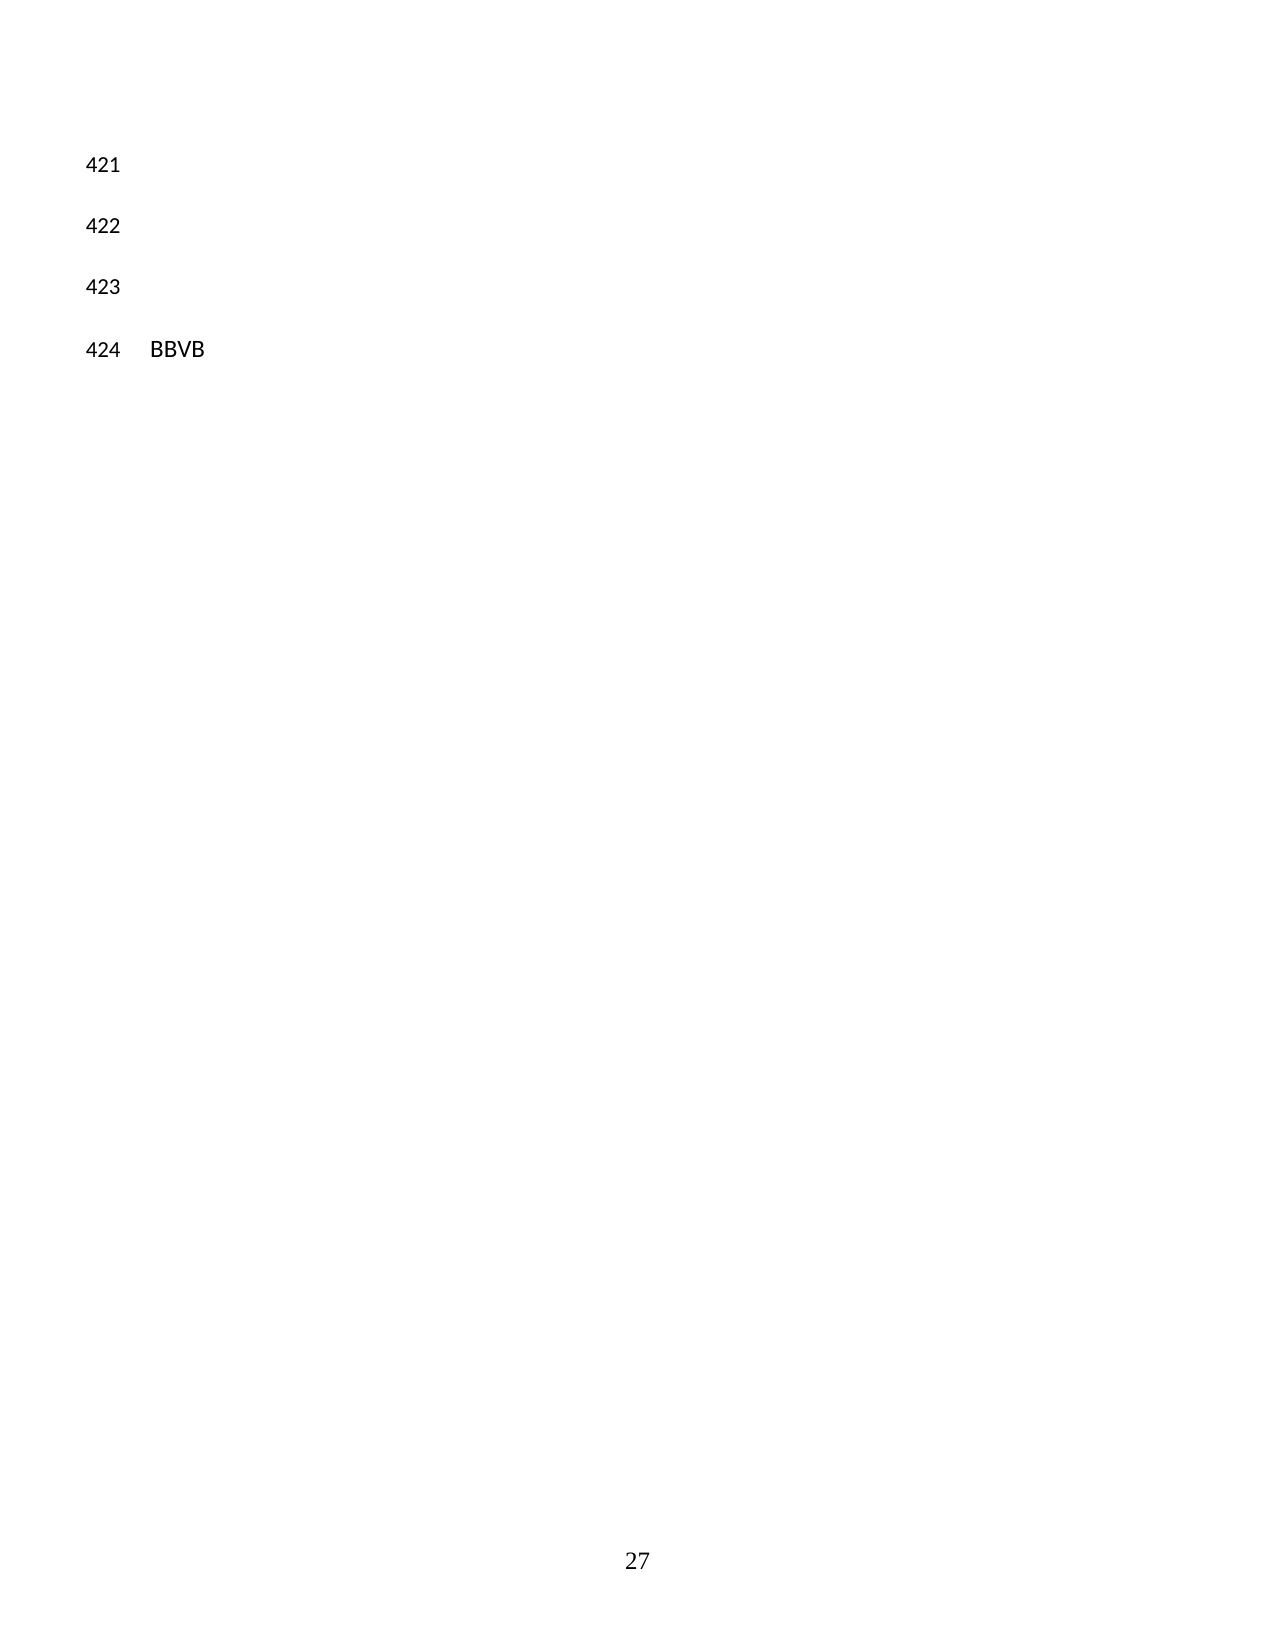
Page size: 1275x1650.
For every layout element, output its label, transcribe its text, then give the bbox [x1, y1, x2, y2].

text BBVB [150, 333, 1125, 364]
